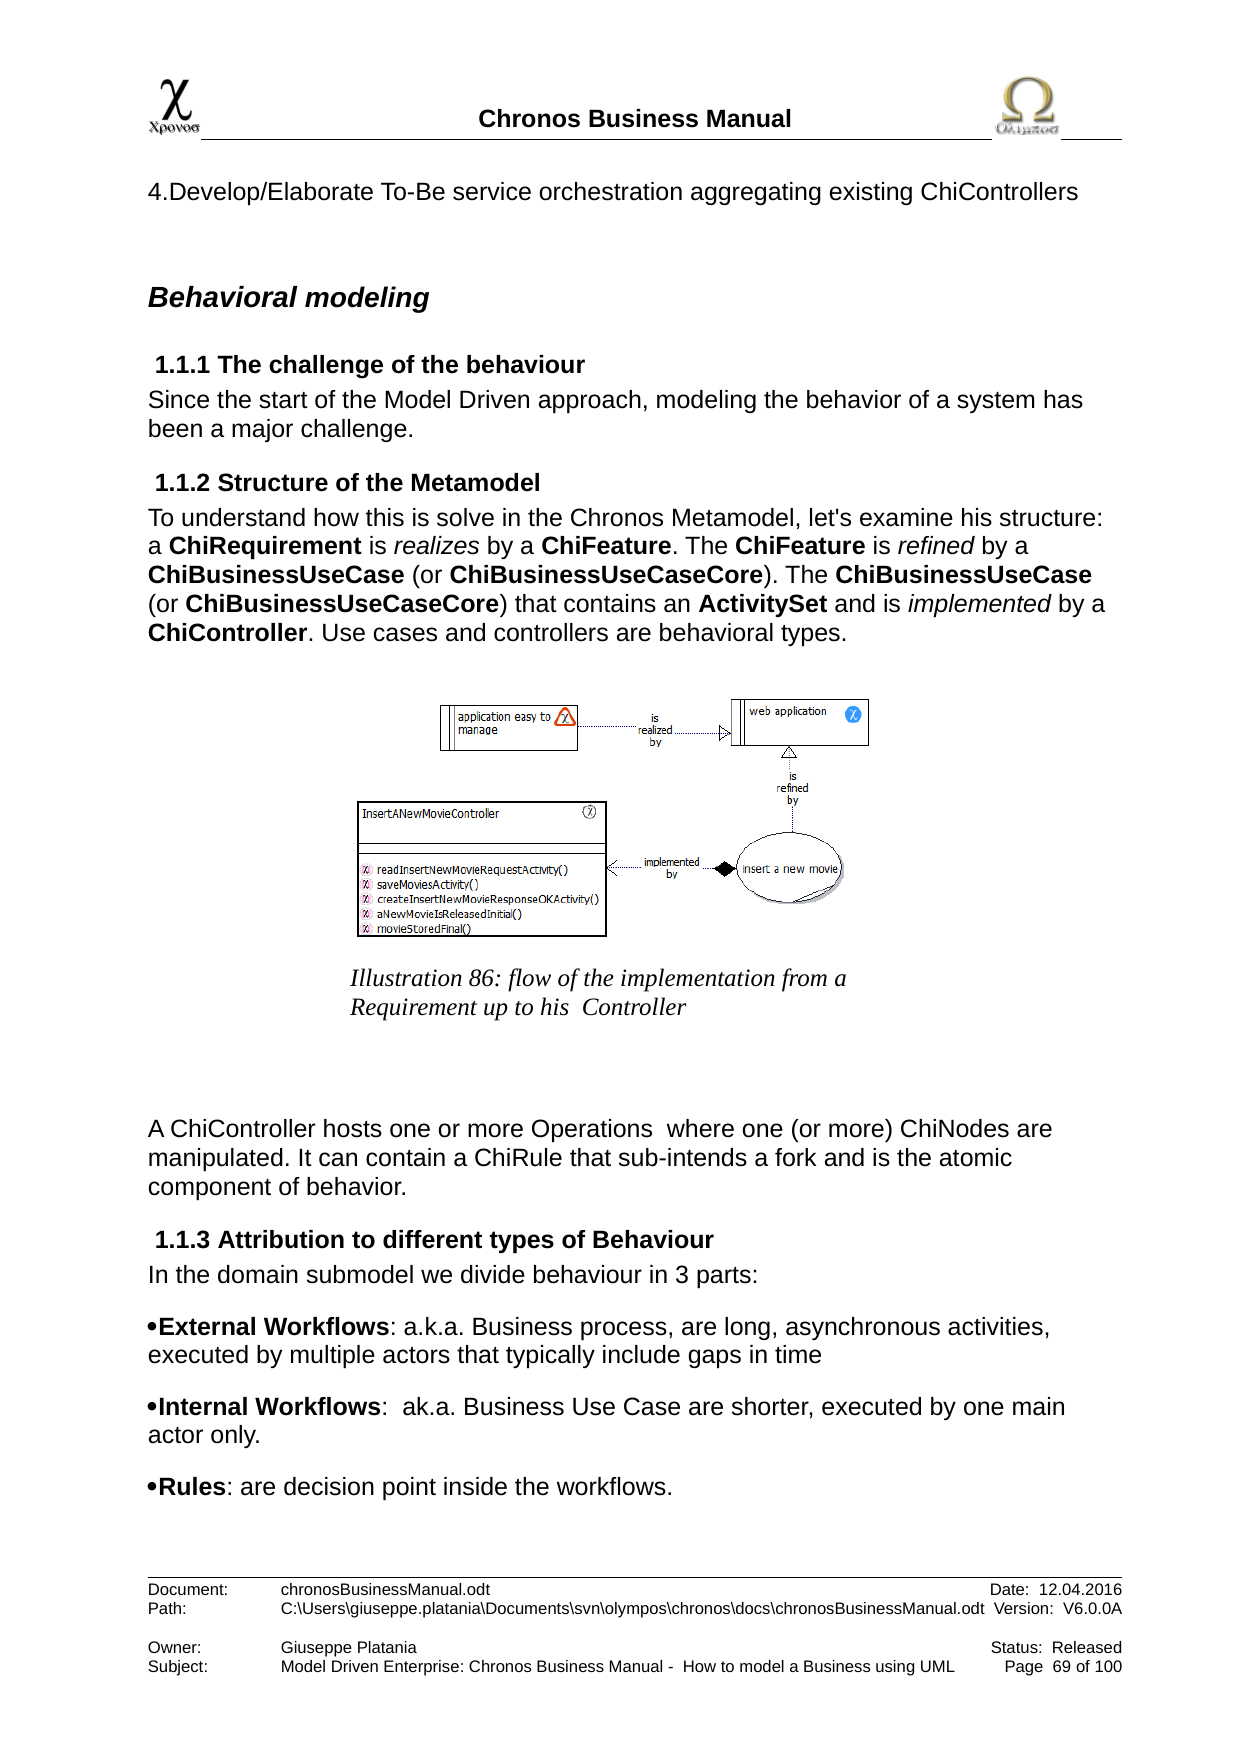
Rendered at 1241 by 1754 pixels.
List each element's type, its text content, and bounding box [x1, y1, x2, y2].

picture [147, 75, 201, 135]
text Since the start of the Model Driven approach, modeling the behavior of a system has been a major challenge. [148, 385, 1122, 442]
text A ChiController hosts one or more Operations where one (or more) ChiNodes are manipulated. It can contain a ChiRule that sub-intends a fork and is the atomic component of behavior. [148, 1114, 1122, 1200]
list Internal Workflows: ak.a. Business Use Case are shorter, executed by one main actor only. [148, 1391, 1122, 1449]
subtitle The challenge of the behaviour [148, 350, 1122, 379]
list Develop/Elaborate To-Be service orchestration aggregating existing ChiControllers [148, 177, 1122, 206]
picture [992, 75, 1061, 135]
subtitle Attribution to different types of Behaviour [148, 1225, 1122, 1254]
list Rules: are decision point inside the workflows. [148, 1471, 1122, 1500]
subtitle Behavioral modeling [148, 280, 1122, 313]
text In the domain submodel we divide behaviour in 3 parts: [148, 1260, 1122, 1289]
text To understand how this is solve in the Chronos Metamodel, let's examine his structure: a ChiRequirement is realizes by a ChiFeature. The ChiFeature is refined by a ChiBusinessUseCase (or ChiBusinessUseCaseCore). The ChiBusinessUseCase (or ChiBusinessUseCaseCore) that contains an ActivitySet and is implemented by a ChiController. Use cases and controllers are behavioral types. [148, 502, 1122, 646]
text Illustration 86: flow of the implementation from a Requirement up to his Controller [350, 963, 881, 1021]
picture [350, 687, 882, 939]
list External Workflows: a.k.a. Business process, are long, asynchronous activities, executed by multiple actors that typically include gaps in time [148, 1311, 1122, 1369]
subtitle Structure of the Metamodel [148, 467, 1122, 496]
